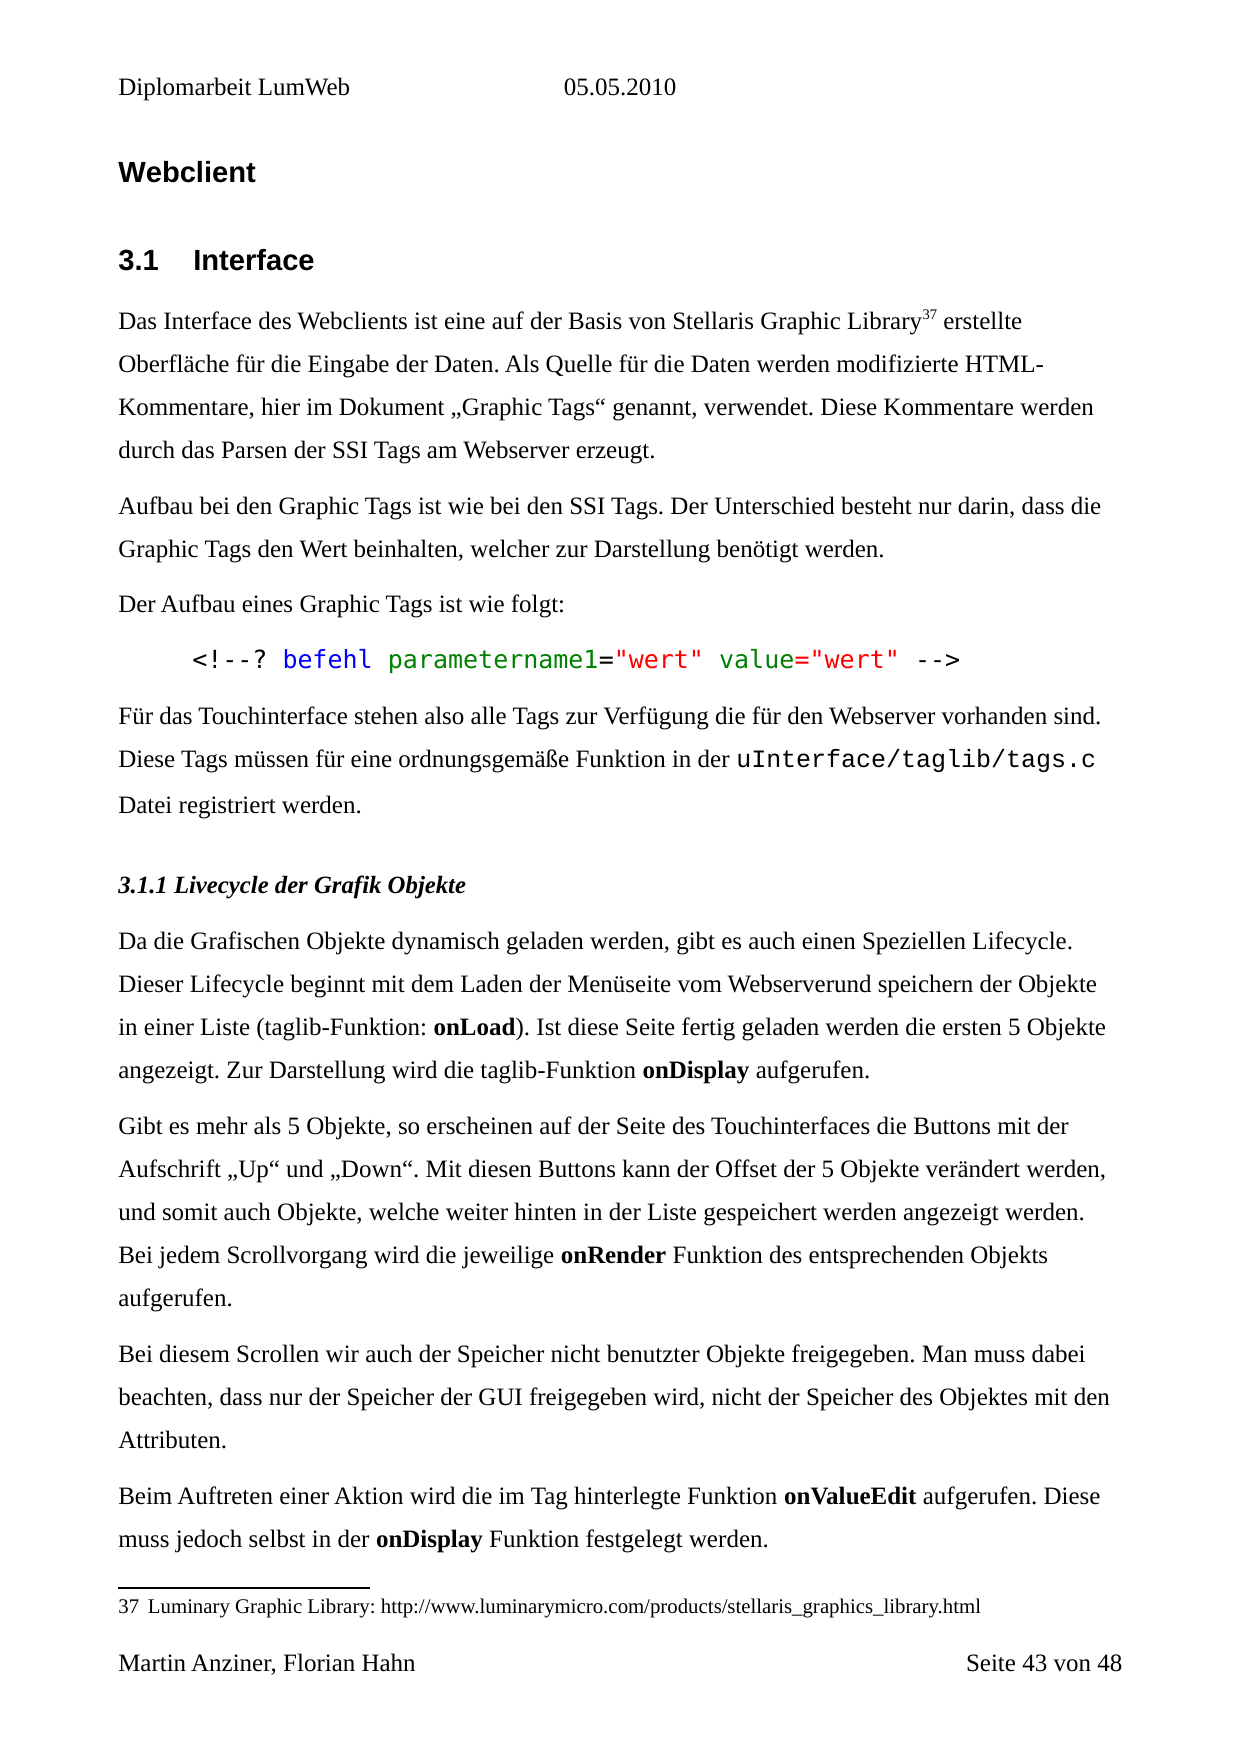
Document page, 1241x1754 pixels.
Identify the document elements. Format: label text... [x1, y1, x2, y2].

text <!--? befehl parametername1="wert" value="wert" --> [118, 645, 1122, 674]
text Das Interface des Webclients ist eine auf der Basis von Stellaris Graphic Library erstellte Oberfläche für die Eingabe der Daten. Als Quelle für die Daten werden modifizierte HTML-Kommentare, hier im Dokument „Graphic Tags“ genannt, verwendet. Diese Kommentare werden durch das Parsen der SSI Tags am Webserver erzeugt. [118, 306, 1122, 464]
text Bei diesem Scrollen wir auch der Speicher nicht benutzter Objekte freigegeben. Man muss dabei beachten, dass nur der Speicher der GUI freigegeben wird, nicht der Speicher des Objektes mit den Attributen. [118, 1339, 1122, 1454]
subtitle Webclient [118, 155, 1122, 189]
subtitle 3.1.1 Livecycle der Grafik Objekte [118, 870, 1122, 899]
text Beim Auftreten einer Aktion wird die im Tag hinterlegte Funktion onValueEdit aufgerufen. Diese muss jedoch selbst in der onDisplay Funktion festgelegt werden. [118, 1481, 1122, 1553]
text Luminary Graphic Library: http://www.luminarymicro.com/products/stellaris_graphics_library.html [118, 1594, 1122, 1618]
text Für das Touchinterface stehen also alle Tags zur Verfügung die für den Webserver vorhanden sind. Diese Tags müssen für eine ordnungsgemäße Funktion in der uInterface/taglib/tags.c Datei registriert werden. [118, 701, 1122, 818]
subtitle 3.1 Interface [118, 243, 1122, 276]
text Da die Grafischen Objekte dynamisch geladen werden, gibt es auch einen Speziellen Lifecycle. Dieser Lifecycle beginnt mit dem Laden der Menüseite vom Webserverund speichern der Objekte in einer Liste (taglib-Funktion: onLoad). Ist diese Seite fertig geladen werden die ersten 5 Objekte angezeigt. Zur Darstellung wird die taglib-Funktion onDisplay aufgerufen. [118, 926, 1122, 1084]
text Aufbau bei den Graphic Tags ist wie bei den SSI Tags. Der Unterschied besteht nur darin, dass die Graphic Tags den Wert beinhalten, welcher zur Darstellung benötigt werden. [118, 491, 1122, 563]
text Gibt es mehr als 5 Objekte, so erscheinen auf der Seite des Touchinterfaces die Buttons mit der Aufschrift „Up“ und „Down“. Mit diesen Buttons kann der Offset der 5 Objekte verändert werden, und somit auch Objekte, welche weiter hinten in der Liste gespeichert werden angezeigt werden. Bei jedem Scrollvorgang wird die jeweilige onRender Funktion des entsprechenden Objekts aufgerufen. [118, 1111, 1122, 1312]
text Der Aufbau eines Graphic Tags ist wie folgt: [118, 589, 1122, 618]
